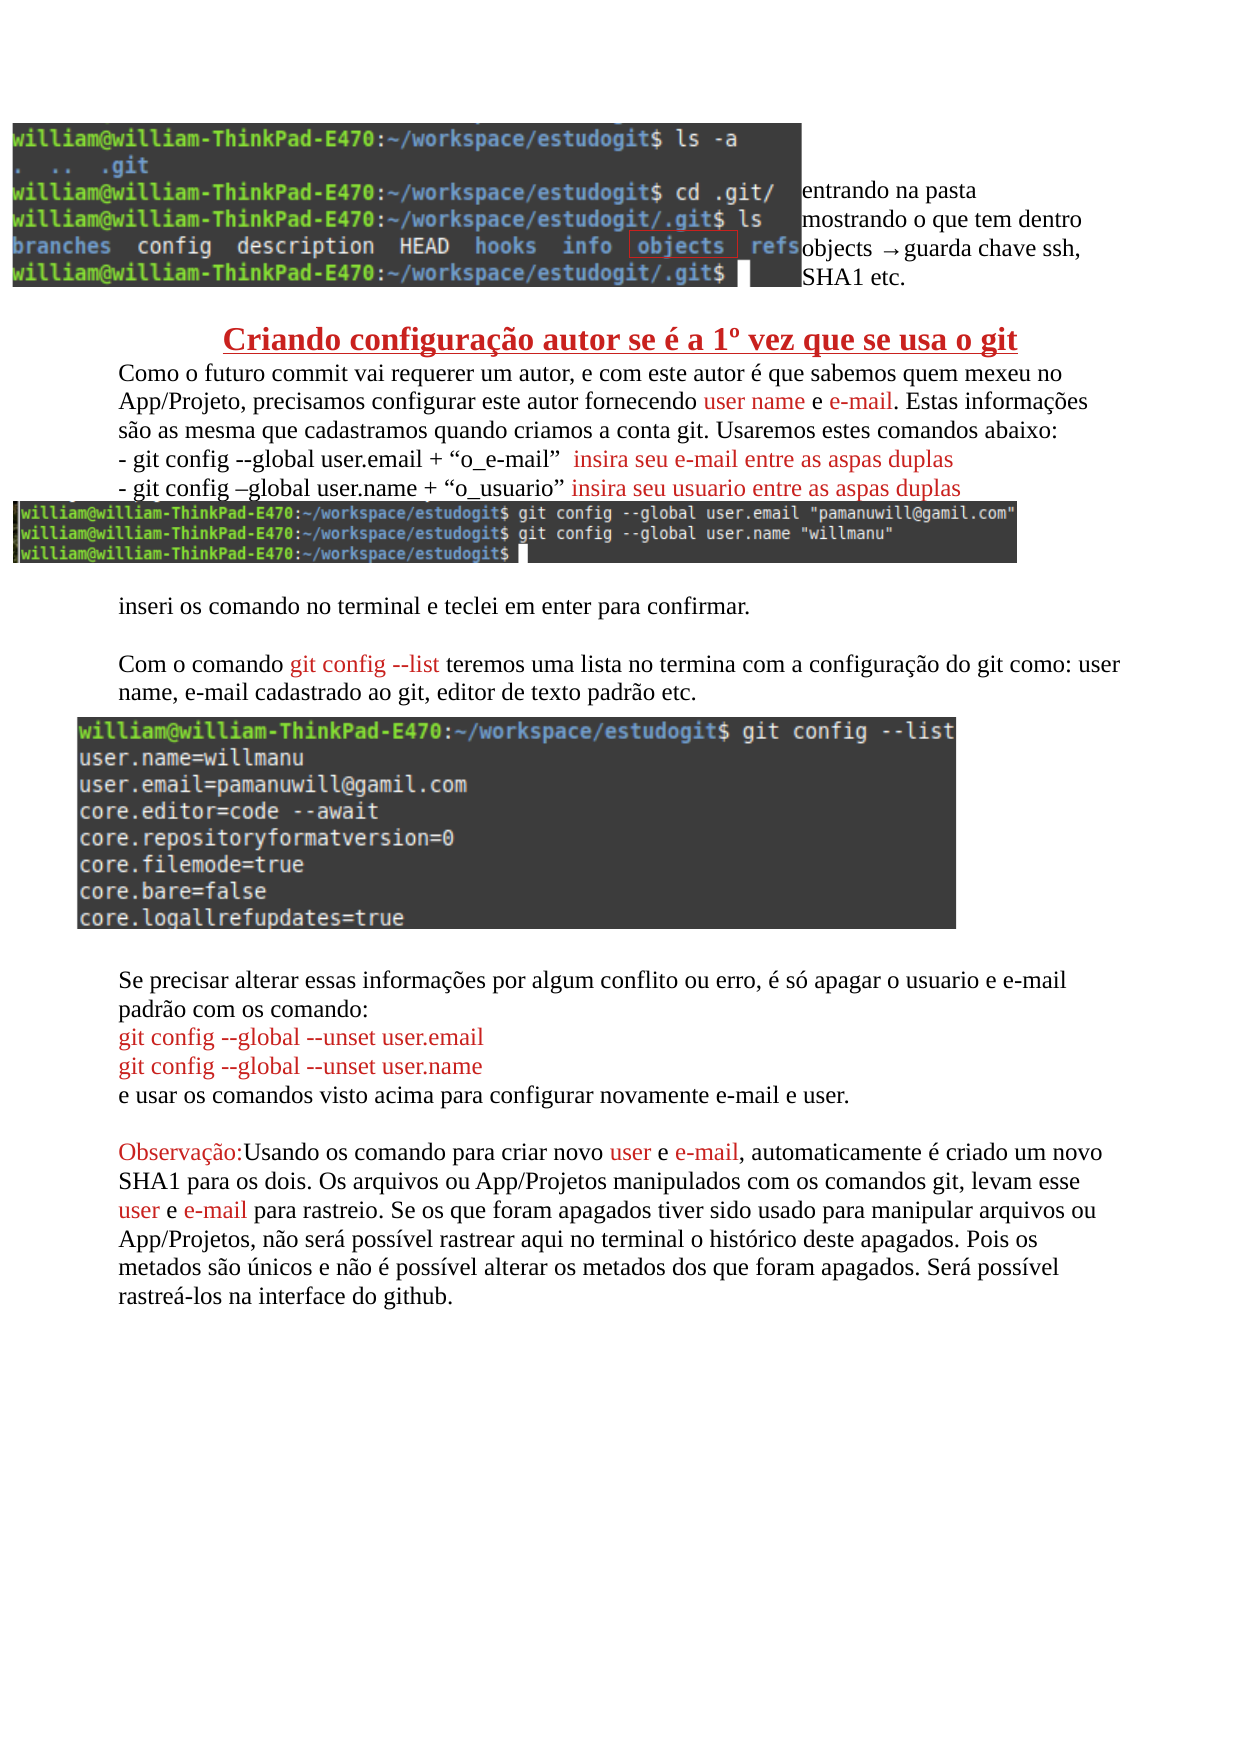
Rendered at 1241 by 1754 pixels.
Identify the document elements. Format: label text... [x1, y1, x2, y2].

text git config --global --unset user.email [118, 1022, 1122, 1051]
picture [13, 501, 1017, 563]
text objects →guarda chave ssh, SHA1 etc. [118, 233, 1122, 291]
text - git config –global user.name + “o_usuario” insira seu usuario entre as aspas duplas [118, 473, 1122, 501]
text Se precisar alterar essas informações por algum conflito ou erro, é só apagar o usuario e e-mail padrão com os comando: [118, 965, 1122, 1022]
text entrando na pasta [802, 176, 1122, 204]
picture [12, 123, 802, 287]
text git config --global --unset user.name [118, 1051, 1122, 1080]
text Observação:Usando os comando para criar novo user e e-mail, automaticamente é criado um novo SHA1 para os dois. Os arquivos ou App/Projetos manipulados com os comandos git, levam esse user e e-mail para rastreio. Se os que foram apagados tiver sido usado para manipular arquivos ou App/Projetos, não será possível rastrear aqui no terminal o histórico deste apagados. Pois os metados são únicos e não é possível alterar os metados dos que foram apagados. Será possível rastreá-los na interface do github. [118, 1137, 1122, 1310]
text Como o futuro commit vai requerer um autor, e com este autor é que sabemos quem mexeu no App/Projeto, precisamos configurar este autor fornecendo user name e e-mail. Estas informações são as mesma que cadastramos quando criamos a conta git. Usaremos estes comandos abaixo: [118, 358, 1122, 444]
text mostrando o que tem dentro [802, 204, 1122, 233]
picture [76, 717, 957, 929]
text e usar os comandos visto acima para configurar novamente e-mail e user. [118, 1080, 1122, 1109]
text Criando configuração autor se é a 1º vez que se usa o git [118, 319, 1122, 358]
text inseri os comando no terminal e teclei em enter para confirmar. [118, 591, 1122, 620]
text Com o comando git config --list teremos uma lista no termina com a configuração do git como: user name, e-mail cadastrado ao git, editor de texto padrão etc. [118, 649, 1122, 706]
text - git config --global user.email + “o_e-mail” insira seu e-mail entre as aspas duplas [118, 444, 1122, 473]
